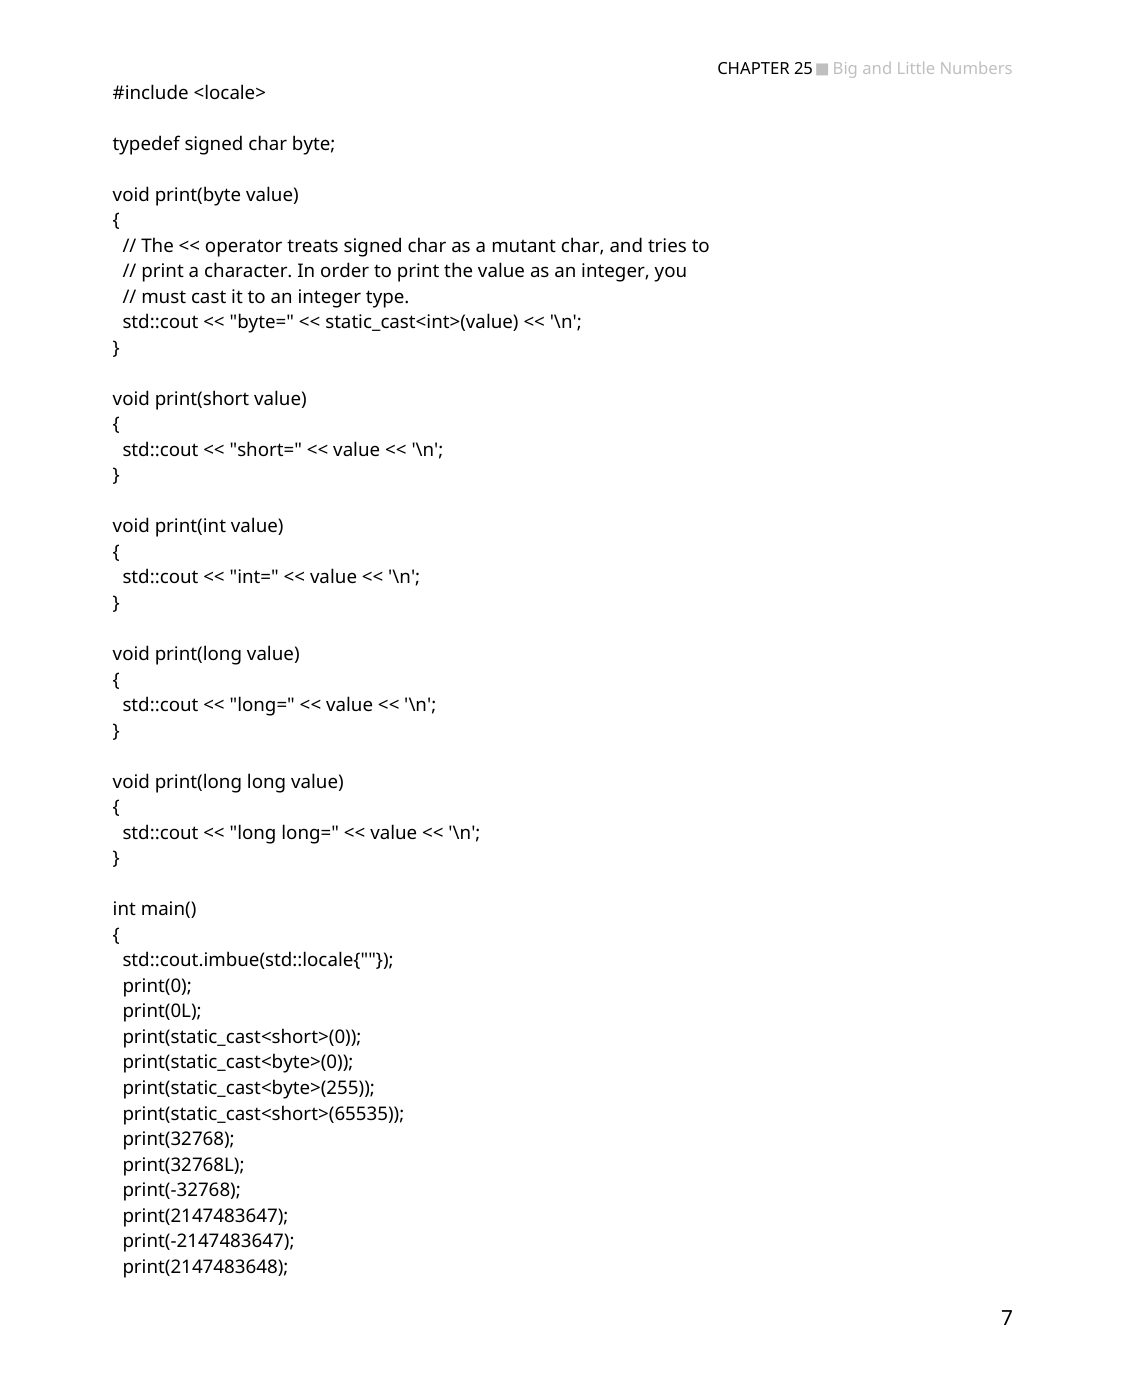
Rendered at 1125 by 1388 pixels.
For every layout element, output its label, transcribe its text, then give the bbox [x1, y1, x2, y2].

text print(32768L); [112, 1151, 1012, 1176]
text { [112, 207, 1012, 232]
text print(0L); [112, 998, 1012, 1023]
text void print(int value) [112, 513, 1012, 538]
text print(32768); [112, 1125, 1012, 1151]
text // The << operator treats signed char as a mutant char, and tries to [112, 232, 1012, 258]
text std::cout << "int=" << value << '\n'; [112, 564, 1012, 589]
text typedef signed char byte; [112, 130, 1012, 156]
text void print(short value) [112, 385, 1012, 411]
text print(static_cast<byte>(0)); [112, 1049, 1012, 1074]
text void print(long value) [112, 640, 1012, 666]
text void print(long long value) [112, 768, 1012, 793]
text { [112, 538, 1012, 564]
text print(0); [112, 972, 1012, 998]
text } [112, 717, 1012, 742]
text print(-2147483647); [112, 1227, 1012, 1253]
text std::cout << "long=" << value << '\n'; [112, 691, 1012, 717]
text std::cout << "byte=" << static_cast<int>(value) << '\n'; [112, 309, 1012, 334]
text std::cout << "short=" << value << '\n'; [112, 436, 1012, 462]
text print(2147483648); [112, 1253, 1012, 1278]
text } [112, 844, 1012, 870]
text } [112, 462, 1012, 487]
text #include <locale> [112, 79, 1012, 104]
text int main() [112, 896, 1012, 921]
text print(-32768); [112, 1176, 1012, 1202]
text { [112, 411, 1012, 436]
text { [112, 666, 1012, 691]
text void print(byte value) [112, 181, 1012, 207]
text print(static_cast<short>(0)); [112, 1023, 1012, 1049]
text print(static_cast<short>(65535)); [112, 1100, 1012, 1125]
text print(static_cast<byte>(255)); [112, 1074, 1012, 1100]
text print(2147483647); [112, 1202, 1012, 1227]
text std::cout.imbue(std::locale{""}); [112, 947, 1012, 972]
text { [112, 793, 1012, 819]
text // must cast it to an integer type. [112, 283, 1012, 309]
text { [112, 921, 1012, 947]
text } [112, 334, 1012, 360]
text std::cout << "long long=" << value << '\n'; [112, 819, 1012, 844]
text // print a character. In order to print the value as an integer, you [112, 258, 1012, 283]
text } [112, 589, 1012, 615]
